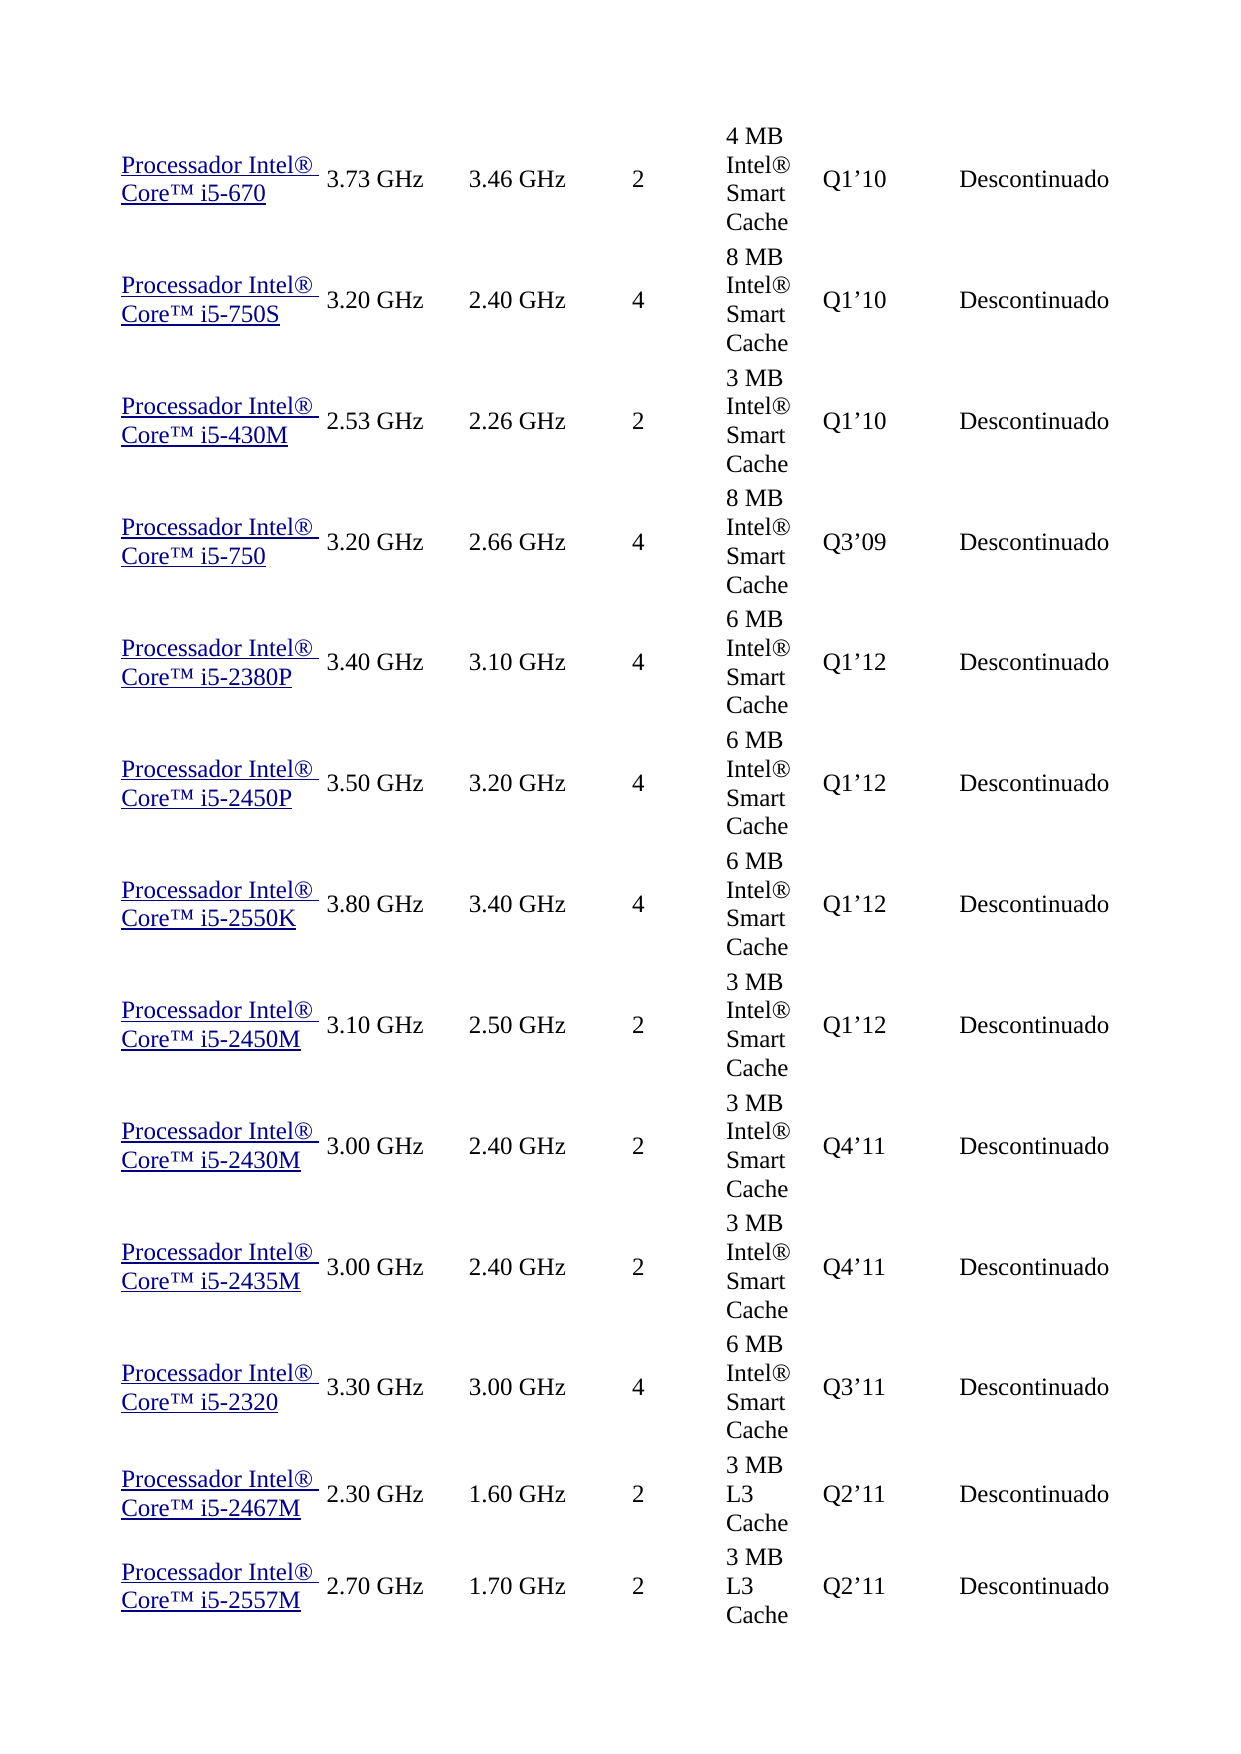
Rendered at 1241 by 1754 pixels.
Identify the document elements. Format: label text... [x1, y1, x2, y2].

table_cell Descontinuado [956, 1085, 1122, 1206]
table_cell Processador Intel® Core™ i5-2380P [118, 601, 323, 722]
table_cell 3.30 GHz [324, 1326, 466, 1447]
table_cell Q1’12 [820, 722, 956, 843]
table_cell Q3’09 [820, 481, 956, 601]
table_cell 4 [629, 601, 723, 722]
table_cell Descontinuado [956, 1326, 1122, 1447]
table_cell 6 MB Intel® Smart Cache [723, 843, 820, 964]
table_cell 3.46 GHz [466, 118, 629, 239]
table_cell 2 [629, 1447, 723, 1539]
table_cell 4 [629, 722, 723, 843]
table_cell 3 MB Intel® Smart Cache [723, 360, 820, 481]
table_cell 3.40 GHz [466, 843, 629, 964]
table_cell Processador Intel® Core™ i5-2435M [118, 1206, 323, 1326]
table_cell 2 [629, 1206, 723, 1326]
table_cell Descontinuado [956, 239, 1122, 360]
table_cell 3 MB L3 Cache [723, 1539, 820, 1631]
table_cell 2.53 GHz [324, 360, 466, 481]
table_cell Q4’11 [820, 1206, 956, 1326]
table_cell 2 [629, 964, 723, 1085]
table_cell 2.40 GHz [466, 239, 629, 360]
table_cell 3.50 GHz [324, 722, 466, 843]
table_cell Q1’10 [820, 118, 956, 239]
table_cell Descontinuado [956, 601, 1122, 722]
table_cell 6 MB Intel® Smart Cache [723, 601, 820, 722]
table_cell Processador Intel® Core™ i5-2450M [118, 964, 323, 1085]
table_cell Processador Intel® Core™ i5-2450P [118, 722, 323, 843]
table_cell 3.00 GHz [324, 1085, 466, 1206]
table_cell Descontinuado [956, 1206, 1122, 1326]
table_cell Q1’10 [820, 360, 956, 481]
table_cell 3.00 GHz [324, 1206, 466, 1326]
table_cell 2 [629, 1085, 723, 1206]
table_cell 2.50 GHz [466, 964, 629, 1085]
table_cell 2.26 GHz [466, 360, 629, 481]
table_cell 6 MB Intel® Smart Cache [723, 722, 820, 843]
table_cell Q1’12 [820, 601, 956, 722]
table_cell 3.20 GHz [324, 239, 466, 360]
table_cell Descontinuado [956, 1539, 1122, 1631]
table_cell 2 [629, 360, 723, 481]
table_cell 3.73 GHz [324, 118, 466, 239]
table_cell 8 MB Intel® Smart Cache [723, 239, 820, 360]
table_cell Q1’12 [820, 964, 956, 1085]
table_cell Q4’11 [820, 1085, 956, 1206]
table_cell 2 [629, 1539, 723, 1631]
table_cell Processador Intel® Core™ i5-2550K [118, 843, 323, 964]
table_cell Processador Intel® Core™ i5-2430M [118, 1085, 323, 1206]
table_cell 2.40 GHz [466, 1085, 629, 1206]
table_cell Processador Intel® Core™ i5-750S [118, 239, 323, 360]
table_cell 4 [629, 1326, 723, 1447]
table_cell 3.80 GHz [324, 843, 466, 964]
table_cell Processador Intel® Core™ i5-670 [118, 118, 323, 239]
table_cell Processador Intel® Core™ i5-2320 [118, 1326, 323, 1447]
table_cell Descontinuado [956, 964, 1122, 1085]
table_cell 3 MB Intel® Smart Cache [723, 1206, 820, 1326]
table_cell 4 [629, 481, 723, 601]
table_cell Processador Intel® Core™ i5-2557M [118, 1539, 323, 1631]
table_cell 8 MB Intel® Smart Cache [723, 481, 820, 601]
table_cell 2 [629, 118, 723, 239]
table_cell 4 [629, 239, 723, 360]
table_cell 2.30 GHz [324, 1447, 466, 1539]
table_cell Descontinuado [956, 843, 1122, 964]
table_cell 3.40 GHz [324, 601, 466, 722]
table_cell 3.10 GHz [324, 964, 466, 1085]
table_cell 4 [629, 843, 723, 964]
table_cell Descontinuado [956, 481, 1122, 601]
table_cell Q2’11 [820, 1447, 956, 1539]
table_cell Q2’11 [820, 1539, 956, 1631]
table_cell Descontinuado [956, 1447, 1122, 1539]
table_cell Processador Intel® Core™ i5-750 [118, 481, 323, 601]
table_cell Q1’10 [820, 239, 956, 360]
table_cell 1.60 GHz [466, 1447, 629, 1539]
table_cell Processador Intel® Core™ i5-2467M [118, 1447, 323, 1539]
table_cell 2.66 GHz [466, 481, 629, 601]
table_cell 3 MB Intel® Smart Cache [723, 1085, 820, 1206]
table_cell Descontinuado [956, 360, 1122, 481]
table_cell Descontinuado [956, 722, 1122, 843]
table_cell Processador Intel® Core™ i5-430M [118, 360, 323, 481]
table_cell 4 MB Intel® Smart Cache [723, 118, 820, 239]
table_cell 6 MB Intel® Smart Cache [723, 1326, 820, 1447]
table_cell 1.70 GHz [466, 1539, 629, 1631]
table_cell 3 MB L3 Cache [723, 1447, 820, 1539]
table_cell 2.40 GHz [466, 1206, 629, 1326]
table_cell Q1’12 [820, 843, 956, 964]
table_cell 3.20 GHz [466, 722, 629, 843]
table_cell 3.20 GHz [324, 481, 466, 601]
table_cell 3.10 GHz [466, 601, 629, 722]
table_cell Q3’11 [820, 1326, 956, 1447]
table_cell 3.00 GHz [466, 1326, 629, 1447]
table_cell 2.70 GHz [324, 1539, 466, 1631]
table_cell 3 MB Intel® Smart Cache [723, 964, 820, 1085]
table_cell Descontinuado [956, 118, 1122, 239]
